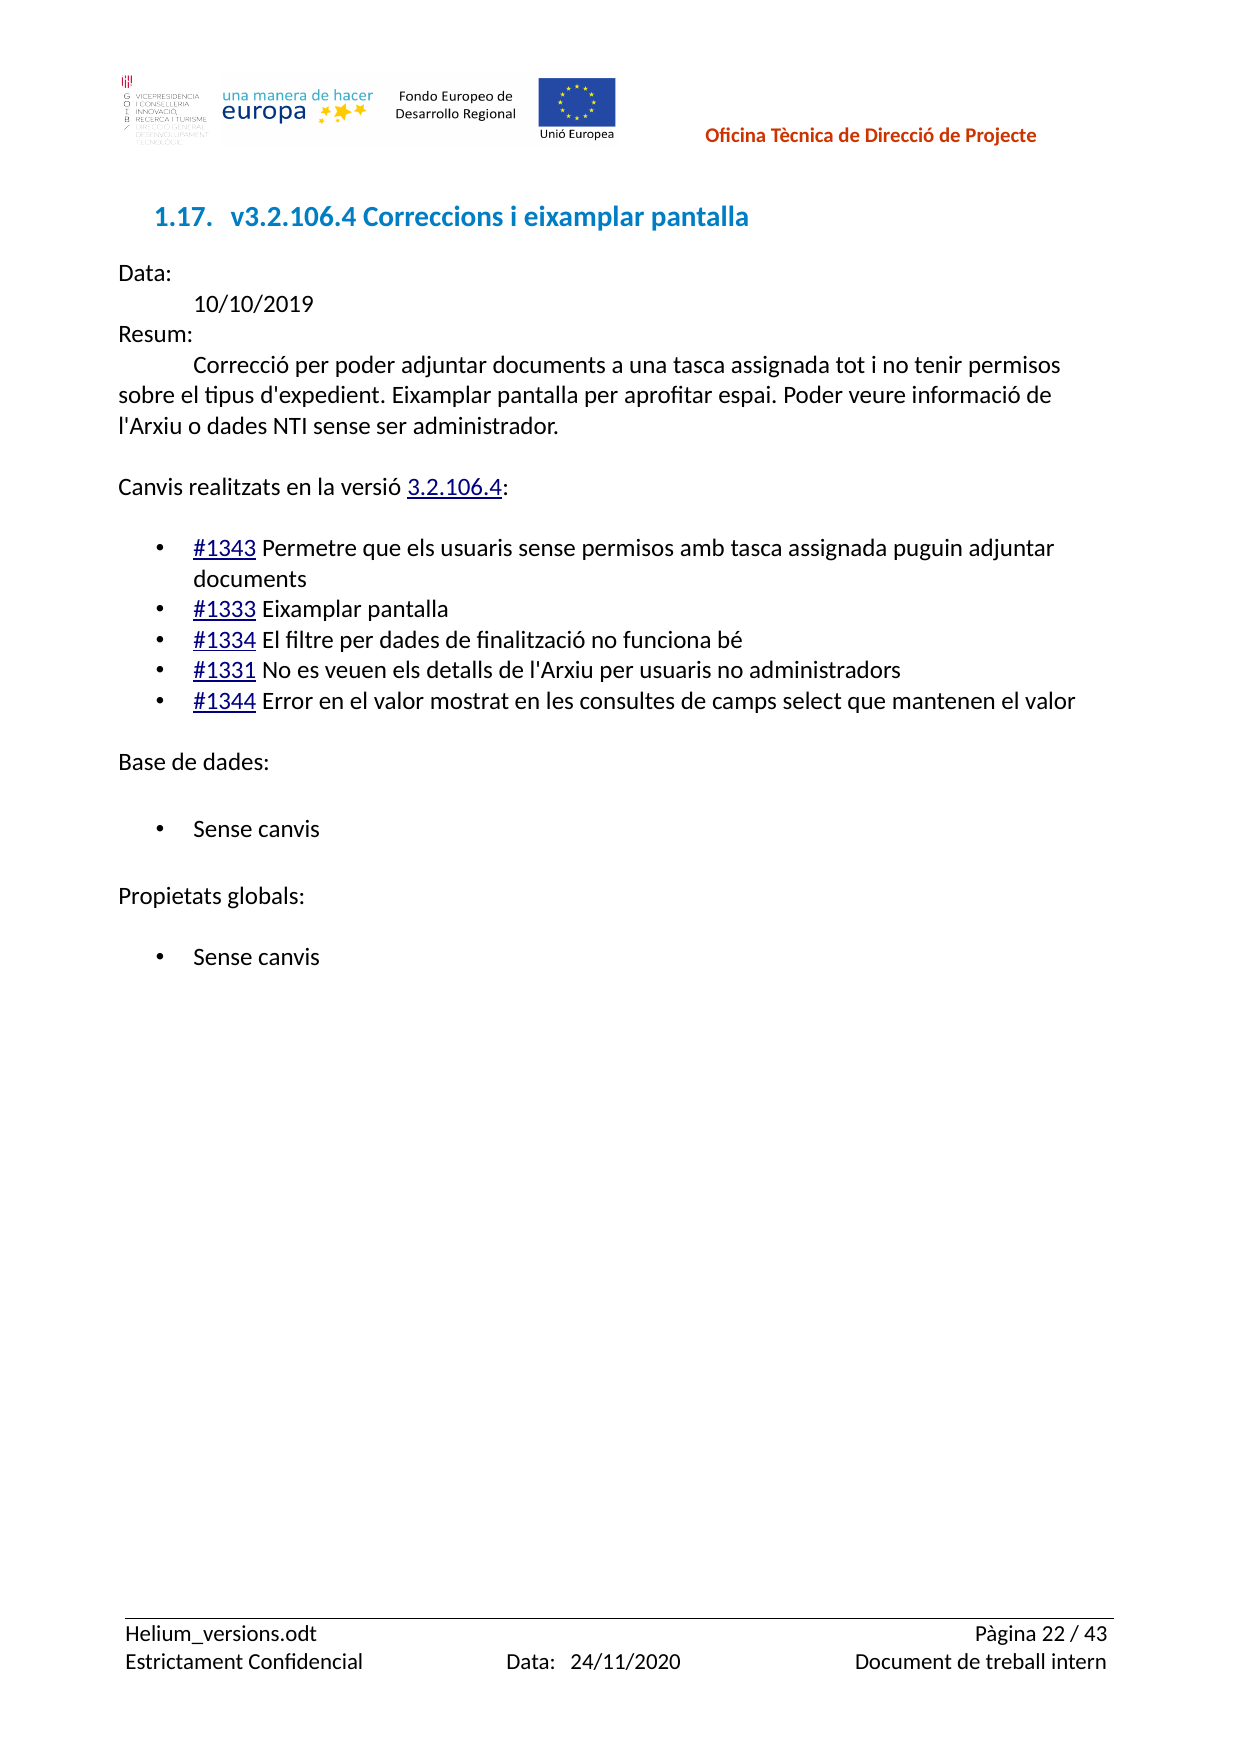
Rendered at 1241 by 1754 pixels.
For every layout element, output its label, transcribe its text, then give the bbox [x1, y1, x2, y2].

subtitle v3.2.106.4 Correccions i eixamplar pantalla [153, 198, 1122, 234]
text Resum: [118, 319, 1122, 349]
text Data: [118, 258, 1122, 288]
list #1344 Error en el valor mostrat en les consultes de camps select que mantenen el valor [156, 685, 1122, 715]
list #1334 El filtre per dades de finalització no funciona bé [156, 624, 1122, 654]
list Sense canvis [156, 941, 1122, 971]
list #1343 Permetre que els usuaris sense permisos amb tasca assignada puguin adjuntar documents [156, 532, 1122, 593]
picture [219, 73, 621, 147]
text Correcció per poder adjuntar documents a una tasca assignada tot i no tenir permisos sobre el tipus d'expedient. Eixamplar pantalla per aprofitar espai. Poder veure informació de l'Arxiu o dades NTI sense ser administrador. [118, 349, 1122, 441]
picture [118, 73, 213, 147]
text Propietats globals: [118, 880, 1122, 910]
list #1333 Eixamplar pantalla [156, 593, 1122, 624]
list Sense canvis [156, 813, 1122, 843]
list #1331 No es veuen els detalls de l'Arxiu per usuaris no administradors [156, 654, 1122, 685]
text Base de dades: [118, 746, 1122, 776]
text 10/10/2019 [118, 288, 1122, 319]
text Canvis realitzats en la versió 3.2.106.4: [118, 471, 1122, 502]
